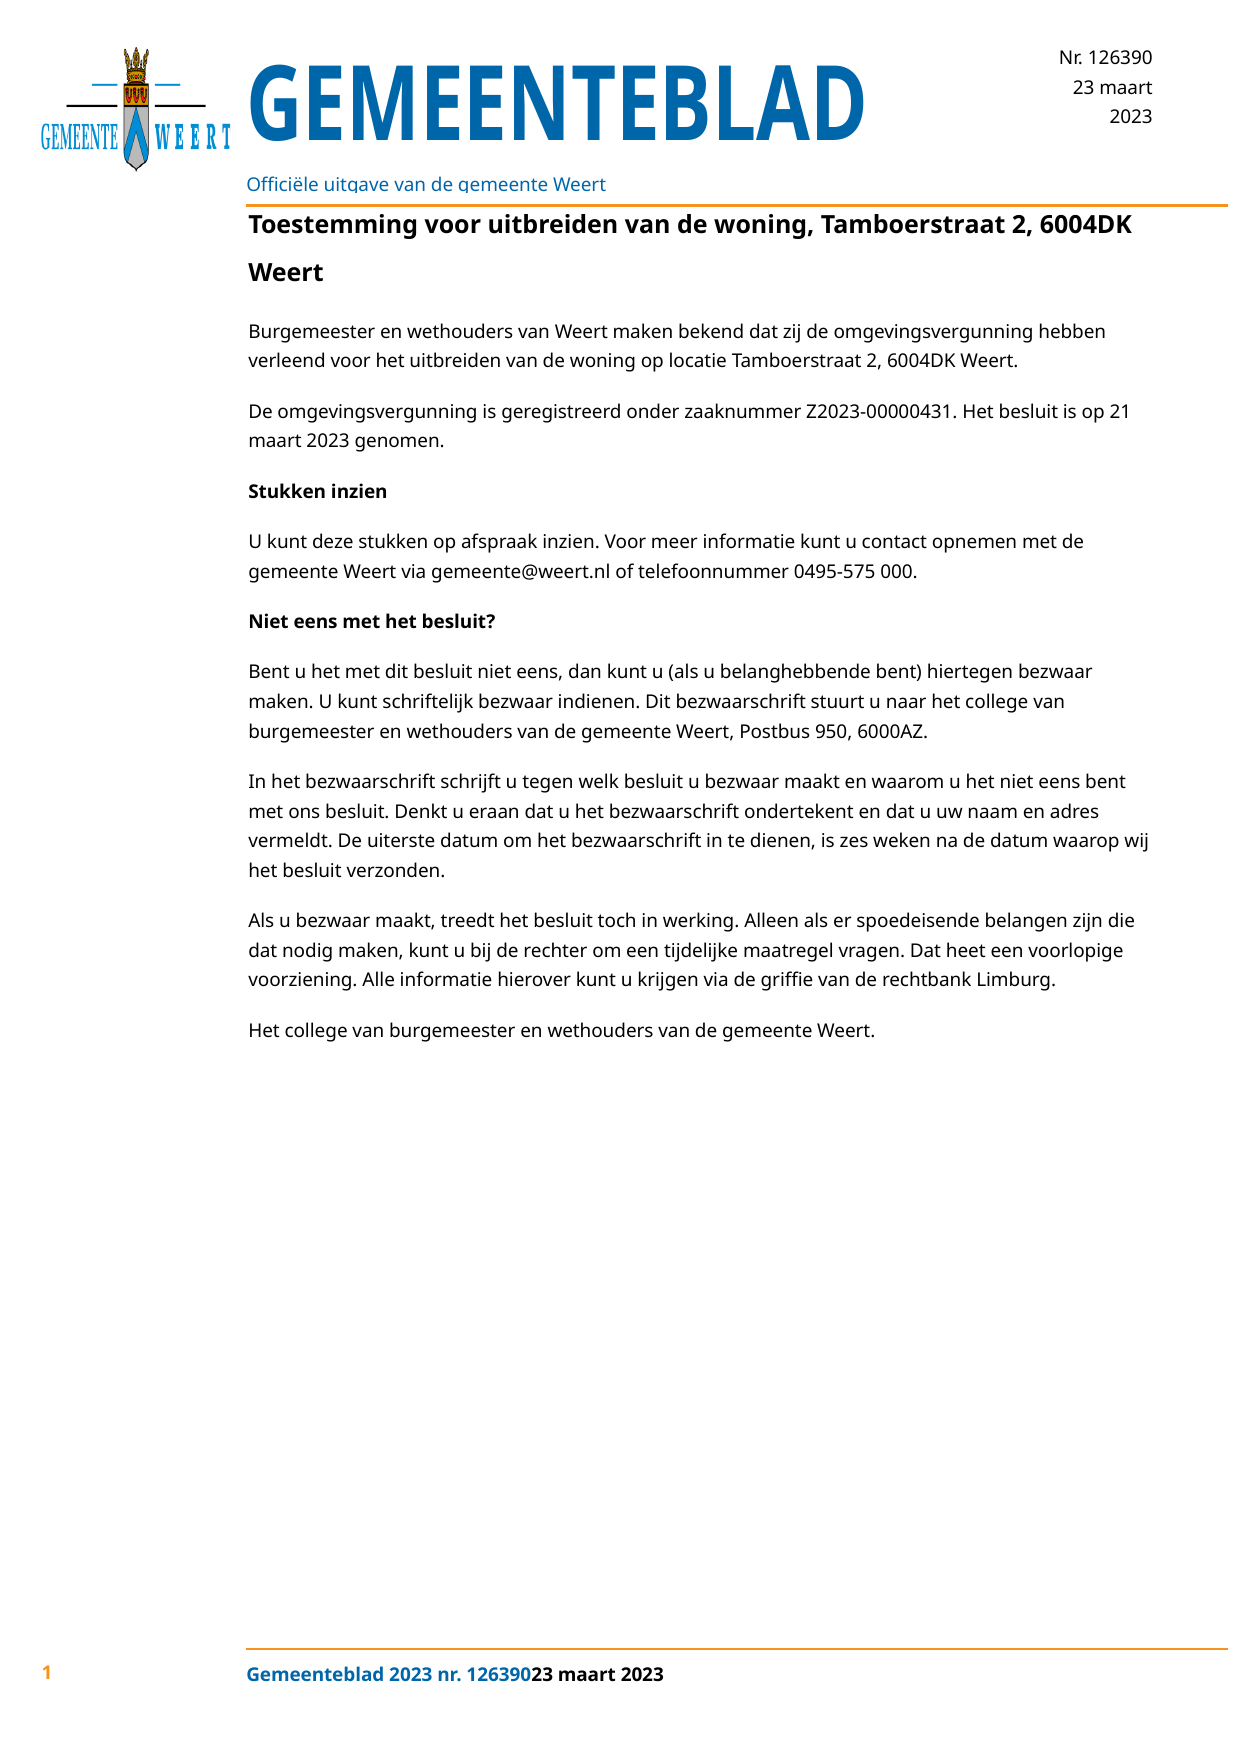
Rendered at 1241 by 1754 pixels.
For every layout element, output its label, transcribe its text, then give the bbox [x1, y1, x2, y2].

picture [41, 47, 231, 172]
text Toestemming voor uitbreiden van de woning, Tamboerstraat 2, 6004DK Weert [248, 207, 1152, 288]
text Als u bezwaar maakt, treedt het besluit toch in werking. Alleen als er spoedeisende belangen zijn die dat nodig maken, kunt u bij de rechter om een tijdelijke maatregel vragen. Dat heet een voorlopige voorziening. Alle informatie hierover kunt u krijgen via de griffie van de rechtbank Limburg. [248, 907, 1152, 992]
text Bent u het met dit besluit niet eens, dan kunt u (als u belanghebbende bent) hiertegen bezwaar maken. U kunt schriftelijk bezwaar indienen. Dit bezwaarschrift stuurt u naar het college van burgemeester en wethouders van de gemeente Weert, Postbus 950, 6000AZ. [248, 659, 1152, 744]
text In het bezwaarschrift schrijft u tegen welk besluit u bezwaar maakt en waarom u het niet eens bent met ons besluit. Denkt u eraan dat u het bezwaarschrift ondertekent en dat u uw naam en adres vermeldt. De uiterste datum om het bezwaarschrift in te dienen, is zes weken na de datum waarop wij het besluit verzonden. [248, 768, 1152, 883]
text U kunt deze stukken op afspraak inzien. Voor meer informatie kunt u contact opnemen met de gemeente Weert via gemeente@weert.nl of telefoonnummer 0495-575 000. [248, 528, 1152, 584]
text Stukken inzien [248, 478, 1152, 504]
text Burgemeester en wethouders van Weert maken bekend dat zij de omgevingsvergunning hebben verleend voor het uitbreiden van de woning op locatie Tamboerstraat 2, 6004DK Weert. [248, 318, 1152, 373]
text Niet eens met het besluit? [248, 608, 1152, 634]
text De omgevingsvergunning is geregistreerd onder zaaknummer Z2023-00000431. Het besluit is op 21 maart 2023 genomen. [248, 398, 1152, 453]
text Het college van burgemeester en wethouders van de gemeente Weert. [248, 1017, 1152, 1043]
